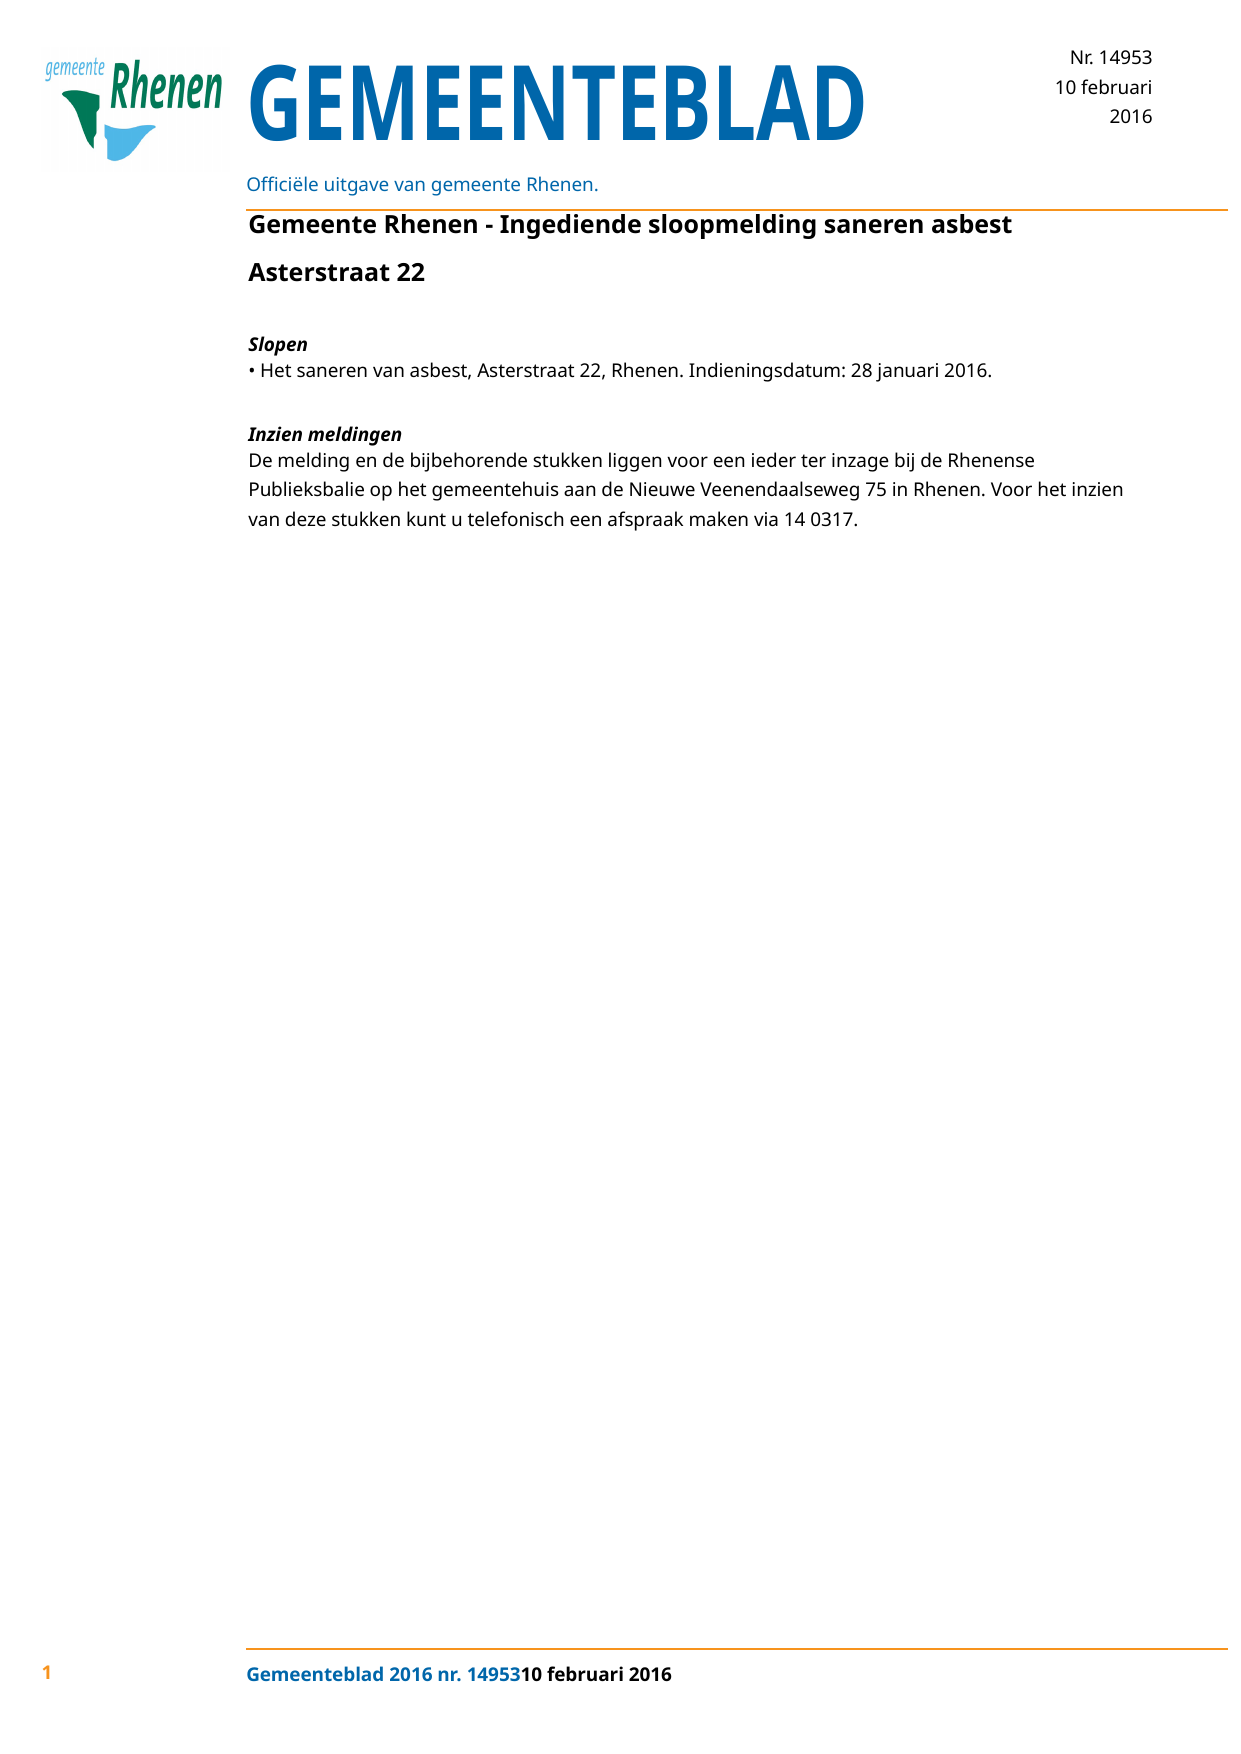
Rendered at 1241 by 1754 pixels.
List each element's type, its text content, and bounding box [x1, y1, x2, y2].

text Slopen [248, 331, 1152, 357]
text Gemeente Rhenen - Ingediende sloopmelding saneren asbest Asterstraat 22 [248, 211, 1152, 288]
picture [41, 47, 231, 172]
text Inzien meldingen [248, 421, 1152, 447]
text De melding en de bijbehorende stukken liggen voor een ieder ter inzage bij de Rhenense Publieksbalie op het gemeentehuis aan de Nieuwe Veenendaalseweg 75 in Rhenen. Voor het inzien van deze stukken kunt u telefonisch een afspraak maken via 14 0317. [248, 447, 1152, 532]
text • Het saneren van asbest, Asterstraat 22, Rhenen. Indieningsdatum: 28 januari 2016. [248, 357, 1152, 383]
